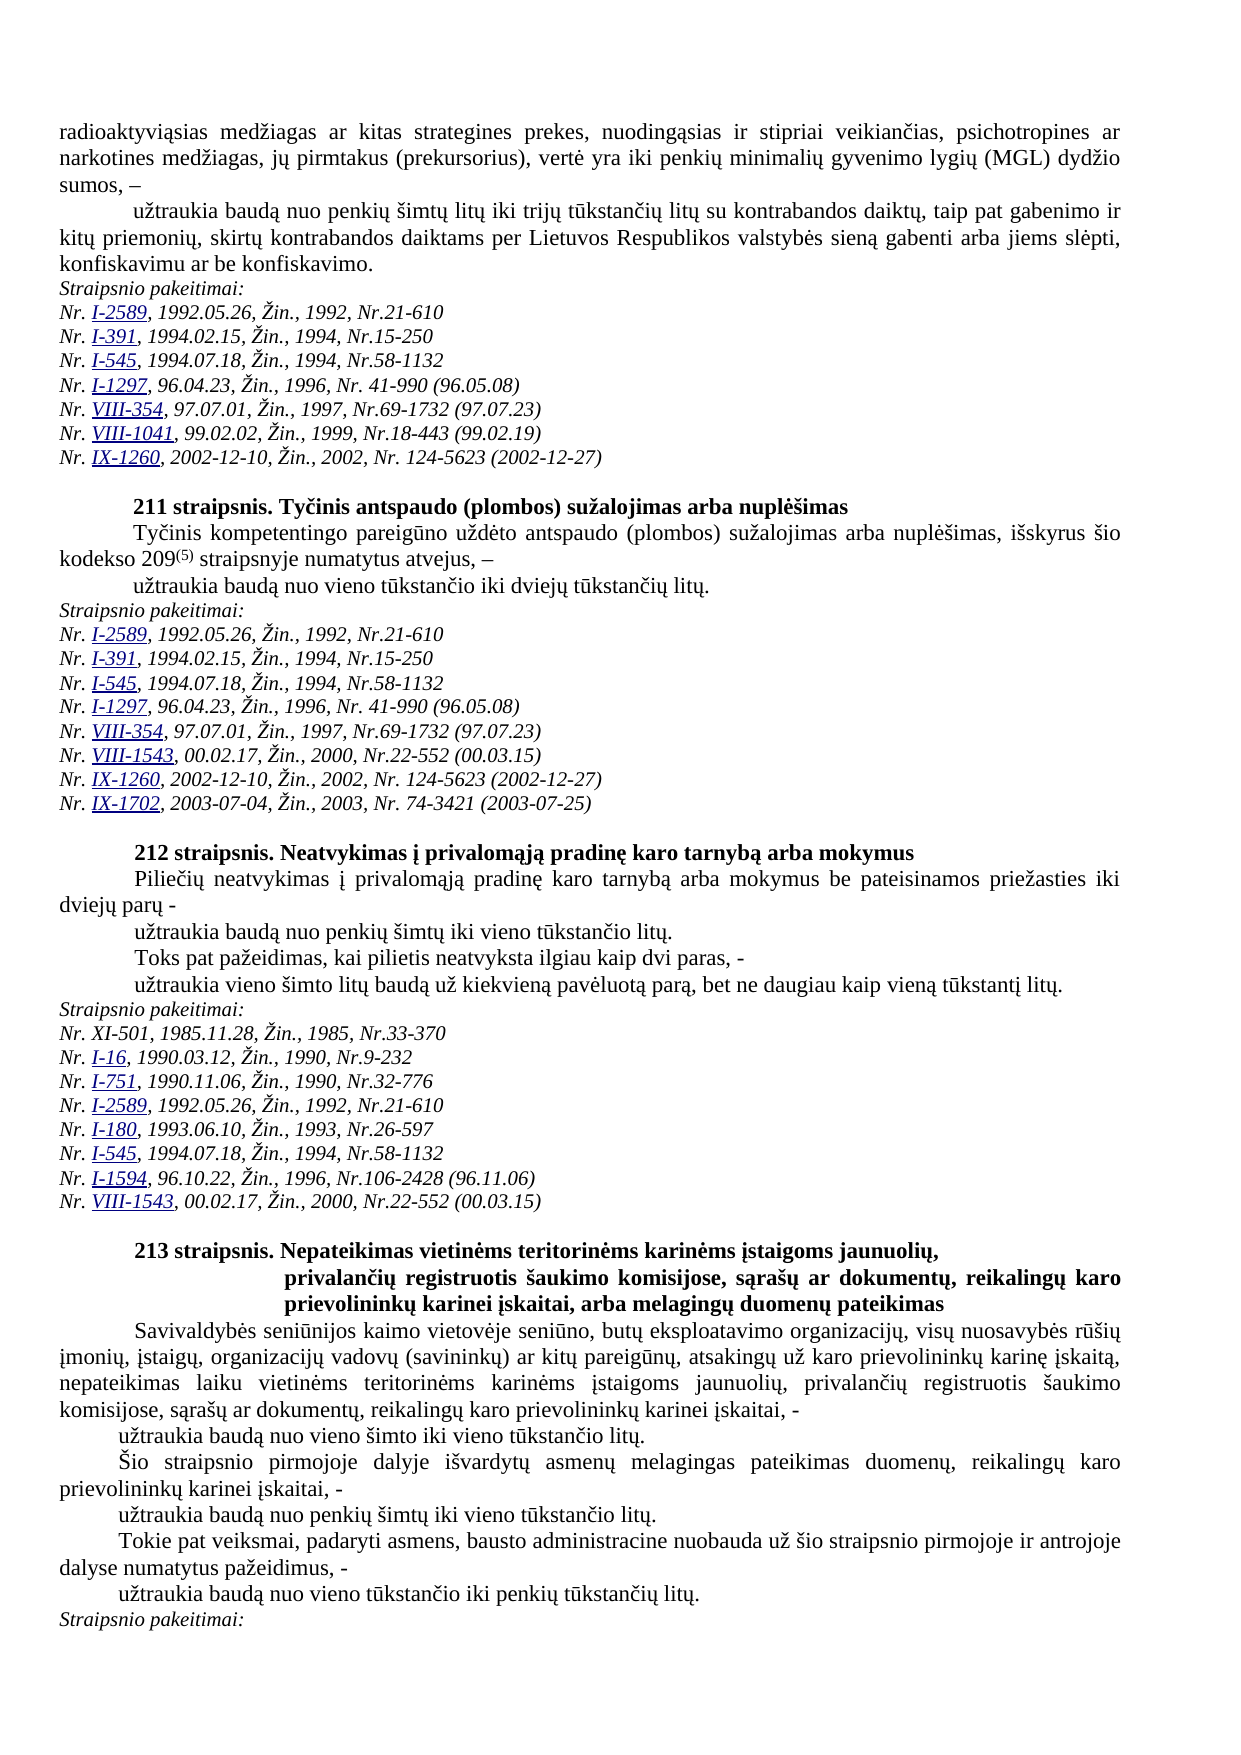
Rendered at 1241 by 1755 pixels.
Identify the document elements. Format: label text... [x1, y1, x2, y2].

text Nr. VIII-1543, 00.02.17, Žin., 2000, Nr.22-552 (00.03.15) [59, 743, 1122, 767]
text Nr. XI-501, 1985.11.28, Žin., 1985, Nr.33-370 [59, 1021, 1122, 1045]
text užtraukia baudą nuo penkių šimtų litų iki trijų tūkstančių litų su kontrabandos daiktų, taip pat gabenimo ir kitų priemonių, skirtų kontrabandos daiktams per Lietuvos Respublikos valstybės sieną gabenti arba jiems slėpti, konfiskavimu ar be konfiskavimo. [59, 197, 1122, 276]
text Nr. I-2589, 1992.05.26, Žin., 1992, Nr.21-610 [59, 300, 1122, 324]
text Nr. VIII-354, 97.07.01, Žin., 1997, Nr.69-1732 (97.07.23) [59, 397, 1122, 421]
text Nr. I-2589, 1992.05.26, Žin., 1992, Nr.21-610 [59, 1093, 1122, 1117]
text užtraukia vieno šimto litų baudą už kiekvieną pavėluotą parą, bet ne daugiau kaip vieną tūkstantį litų. [59, 971, 1122, 997]
text Nr. IX-1260, 2002-12-10, Žin., 2002, Nr. 124-5623 (2002-12-27) [59, 767, 1122, 791]
text Nr. I-180, 1993.06.10, Žin., 1993, Nr.26-597 [59, 1117, 1122, 1141]
text Straipsnio pakeitimai: [59, 598, 1122, 622]
text Nr. I-1594, 96.10.22, Žin., 1996, Nr.106-2428 (96.11.06) [59, 1165, 1122, 1189]
text 213 straipsnis. Nepateikimas vietinėms teritorinėms karinėms įstaigoms jaunuolių, [59, 1238, 1122, 1264]
text privalančių registruotis šaukimo komisijose, sąrašų ar dokumentų, reikalingų karo prievolininkų karinei įskaitai, arba melagingų duomenų pateikimas [284, 1264, 1122, 1317]
text 212 straipsnis. Neatvykimas į privalomąją pradinę karo tarnybą arba mokymus [134, 839, 1122, 865]
text Nr. IX-1702, 2003-07-04, Žin., 2003, Nr. 74-3421 (2003-07-25) [59, 791, 1122, 815]
text Nr. IX-1260, 2002-12-10, Žin., 2002, Nr. 124-5623 (2002-12-27) [59, 445, 1122, 469]
text Nr. I-751, 1990.11.06, Žin., 1990, Nr.32-776 [59, 1069, 1122, 1093]
text Nr. I-545, 1994.07.18, Žin., 1994, Nr.58-1132 [59, 348, 1122, 372]
text Nr. I-391, 1994.02.15, Žin., 1994, Nr.15-250 [59, 324, 1122, 348]
text užtraukia baudą nuo penkių šimtų iki vieno tūkstančio litų. [59, 1501, 1122, 1527]
text Savivaldybės seniūnijos kaimo vietovėje seniūno, butų eksploatavimo organizacijų, visų nuosavybės rūšių įmonių, įstaigų, organizacijų vadovų (savininkų) ar kitų pareigūnų, atsakingų už karo prievolininkų karinę įskaitą, nepateikimas laiku vietinėms teritorinėms karinėms įstaigoms jaunuolių, privalančių registruotis šaukimo komisijose, sąrašų ar dokumentų, reikalingų karo prievolininkų karinei įskaitai, - [59, 1317, 1122, 1422]
text Straipsnio pakeitimai: [59, 1607, 1122, 1631]
text Tyčinis kompetentingo pareigūno uždėto antspaudo (plombos) sužalojimas arba nuplėšimas, išskyrus šio kodekso 209(5) straipsnyje numatytus atvejus, – [59, 519, 1122, 572]
text Nr. I-16, 1990.03.12, Žin., 1990, Nr.9-232 [59, 1045, 1122, 1069]
text Straipsnio pakeitimai: [59, 276, 1122, 300]
text Nr. I-545, 1994.07.18, Žin., 1994, Nr.58-1132 [59, 1141, 1122, 1165]
text užtraukia baudą nuo vieno tūkstančio iki dviejų tūkstančių litų. [59, 572, 1122, 598]
text radioaktyviąsias medžiagas ar kitas strategines prekes, nuodingąsias ir stipriai veikiančias, psichotropines ar narkotines medžiagas, jų pirmtakus (prekursorius), vertė yra iki penkių minimalių gyvenimo lygių (MGL) dydžio sumos, – [59, 118, 1122, 197]
text Nr. I-1297, 96.04.23, Žin., 1996, Nr. 41-990 (96.05.08) [59, 372, 1122, 397]
text Nr. I-545, 1994.07.18, Žin., 1994, Nr.58-1132 [59, 670, 1122, 694]
text užtraukia baudą nuo vieno tūkstančio iki penkių tūkstančių litų. [59, 1580, 1122, 1607]
text Tokie pat veiksmai, padaryti asmens, bausto administracine nuobauda už šio straipsnio pirmojoje ir antrojoje dalyse numatytus pažeidimus, - [59, 1527, 1122, 1580]
text Nr. VIII-1543, 00.02.17, Žin., 2000, Nr.22-552 (00.03.15) [59, 1189, 1122, 1213]
text 211 straipsnis. Tyčinis antspaudo (plombos) sužalojimas arba nuplėšimas [59, 493, 1122, 519]
text Straipsnio pakeitimai: [59, 997, 1122, 1021]
text užtraukia baudą nuo vieno šimto iki vieno tūkstančio litų. [59, 1422, 1122, 1448]
text Nr. VIII-354, 97.07.01, Žin., 1997, Nr.69-1732 (97.07.23) [59, 718, 1122, 743]
text Nr. I-2589, 1992.05.26, Žin., 1992, Nr.21-610 [59, 622, 1122, 646]
text Toks pat pažeidimas, kai pilietis neatvyksta ilgiau kaip dvi paras, - [59, 944, 1122, 971]
text Piliečių neatvykimas į privalomąją pradinę karo tarnybą arba mokymus be pateisinamos priežasties iki dviejų parų - [59, 865, 1122, 918]
text užtraukia baudą nuo penkių šimtų iki vieno tūkstančio litų. [59, 918, 1122, 944]
text Nr. I-391, 1994.02.15, Žin., 1994, Nr.15-250 [59, 646, 1122, 670]
text Šio straipsnio pirmojoje dalyje išvardytų asmenų melagingas pateikimas duomenų, reikalingų karo prievolininkų karinei įskaitai, - [59, 1448, 1122, 1501]
text Nr. I-1297, 96.04.23, Žin., 1996, Nr. 41-990 (96.05.08) [59, 694, 1122, 718]
text Nr. VIII-1041, 99.02.02, Žin., 1999, Nr.18-443 (99.02.19) [59, 421, 1122, 445]
